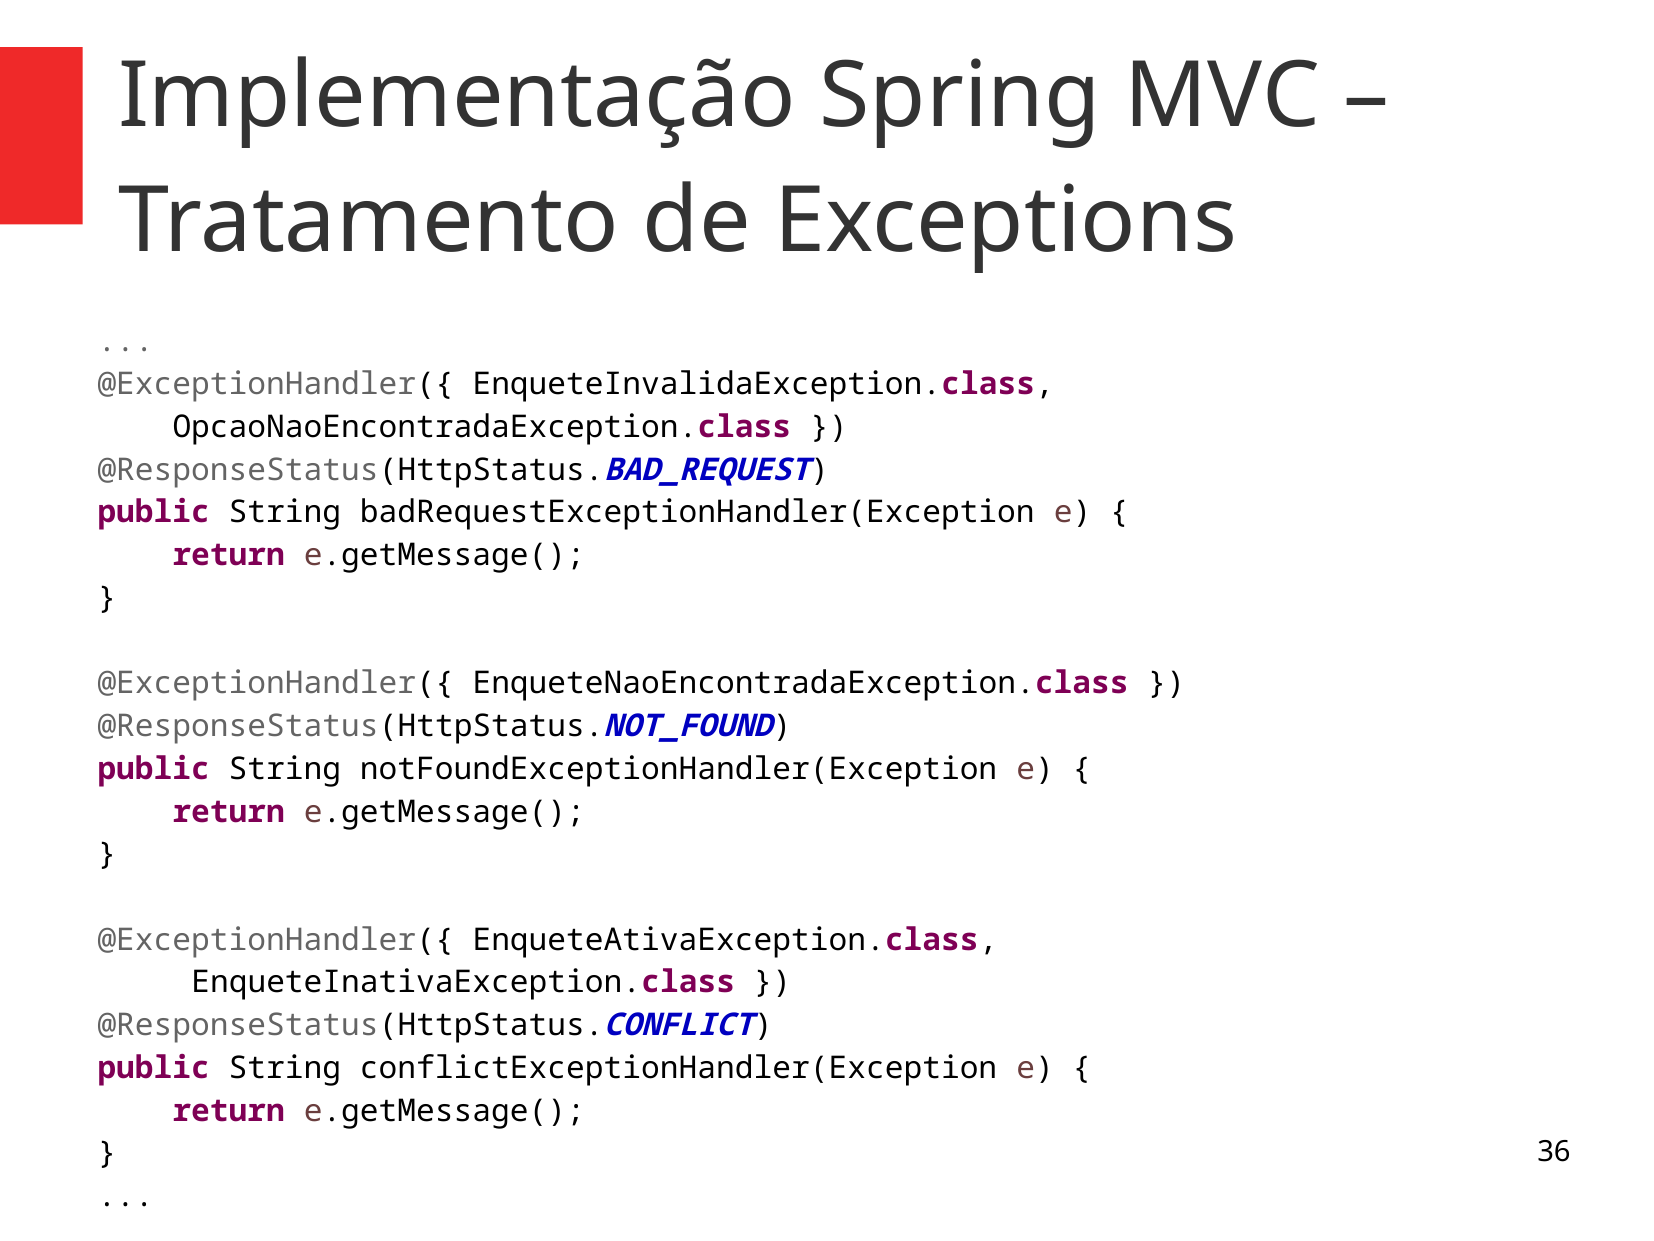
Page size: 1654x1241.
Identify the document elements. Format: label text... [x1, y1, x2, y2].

title Implementação Spring MVC – Tratamento de Exceptions [118, 45, 1571, 261]
text_box ... @ExceptionHandler({ EnqueteInvalidaException.class, OpcaoNaoEncontradaException.class }) @ResponseStatus(HttpStatus.BAD_REQUEST) public String badRequestExceptionHandler(Exception e) { return e.getMessage(); } @ExceptionHandler({ EnqueteNaoEncontradaException.class }) @ResponseStatus(HttpStatus.NOT_FOUND) public String notFoundExceptionHandler(Exception e) { return e.getMessage(); } @ExceptionHandler({ EnqueteAtivaException.class, EnqueteInativaException.class }) @ResponseStatus(HttpStatus.CONFLICT) public String conflictExceptionHandler(Exception e) { return e.getMessage(); } ... [82, 310, 1418, 1170]
